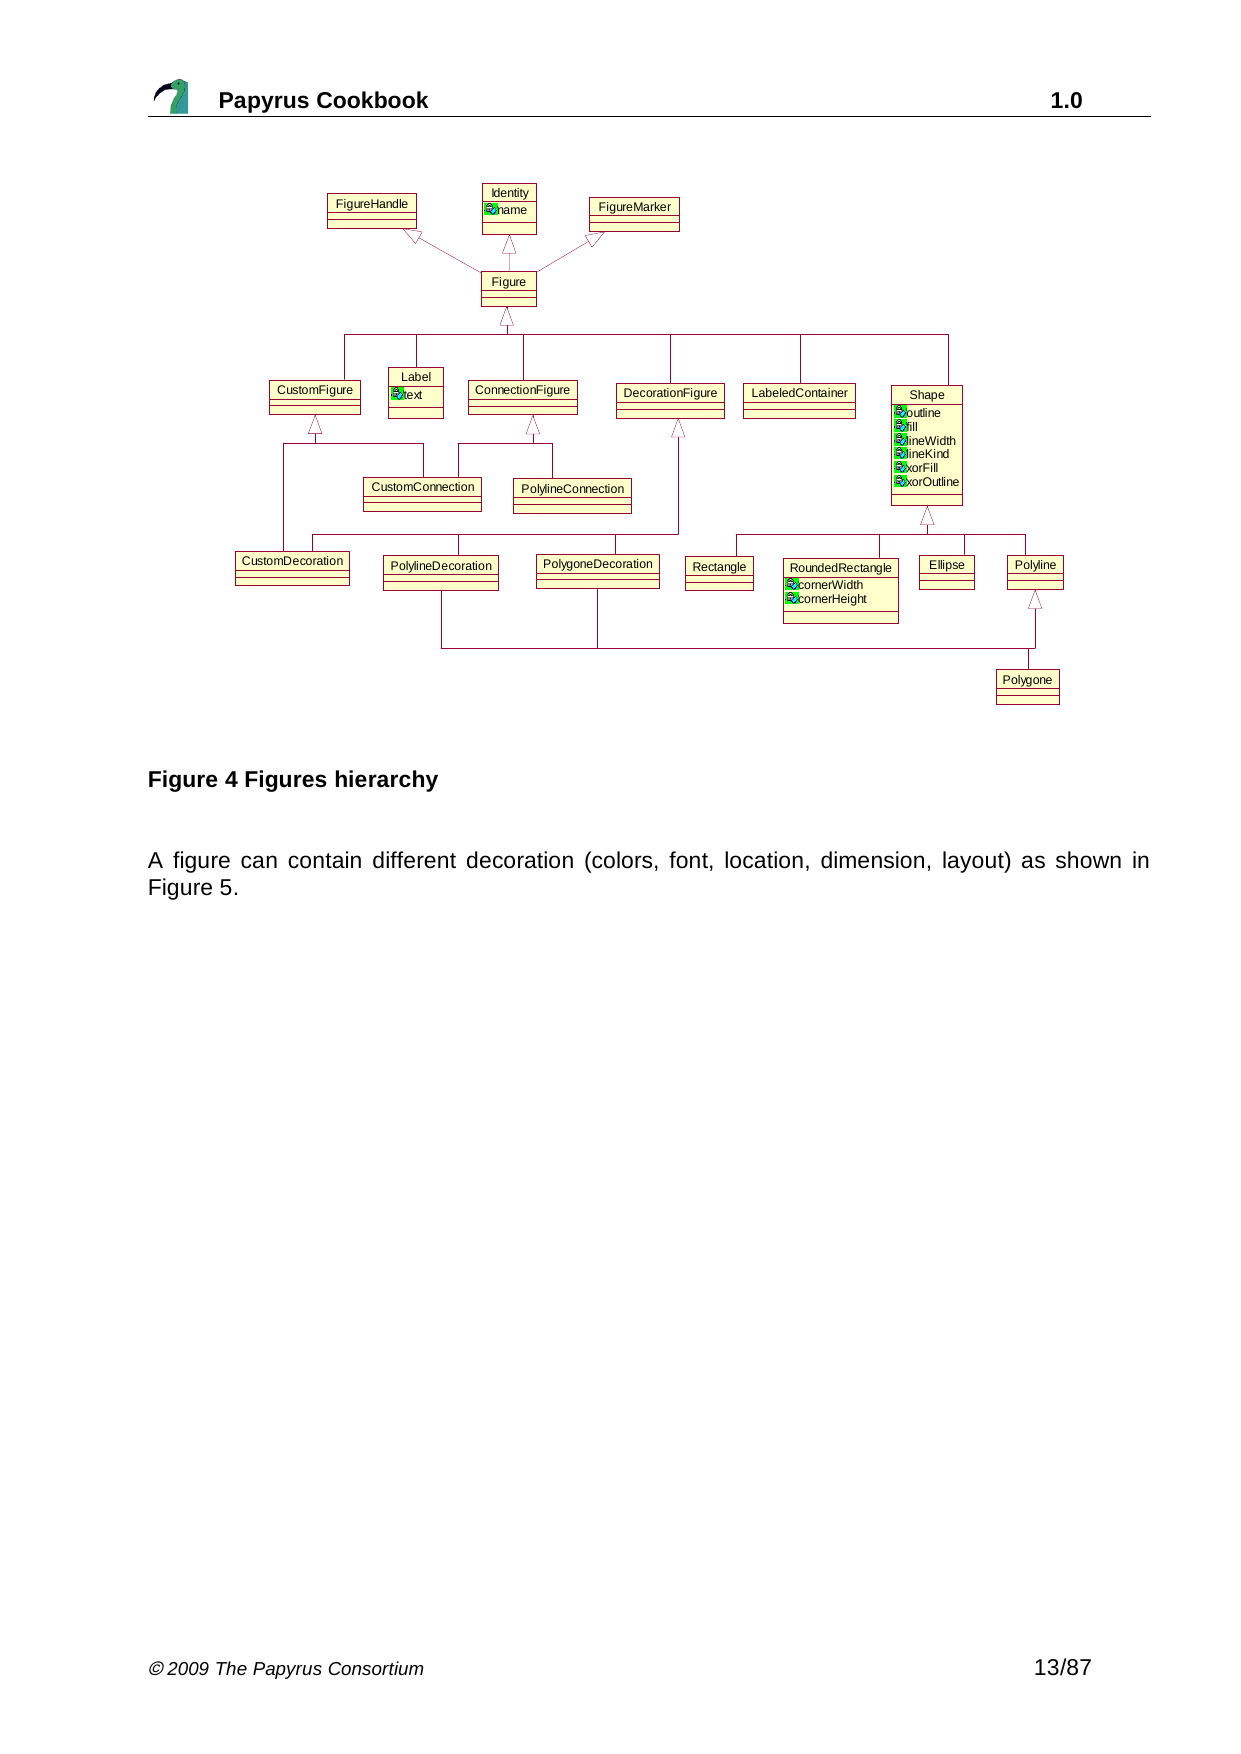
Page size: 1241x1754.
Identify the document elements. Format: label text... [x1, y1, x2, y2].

text Figure 4 Figures hierarchy [148, 765, 1151, 792]
picture [153, 79, 189, 114]
text A figure can contain different decoration (colors, font, location, dimension, layout) as shown in Figure 5. [148, 846, 1151, 901]
